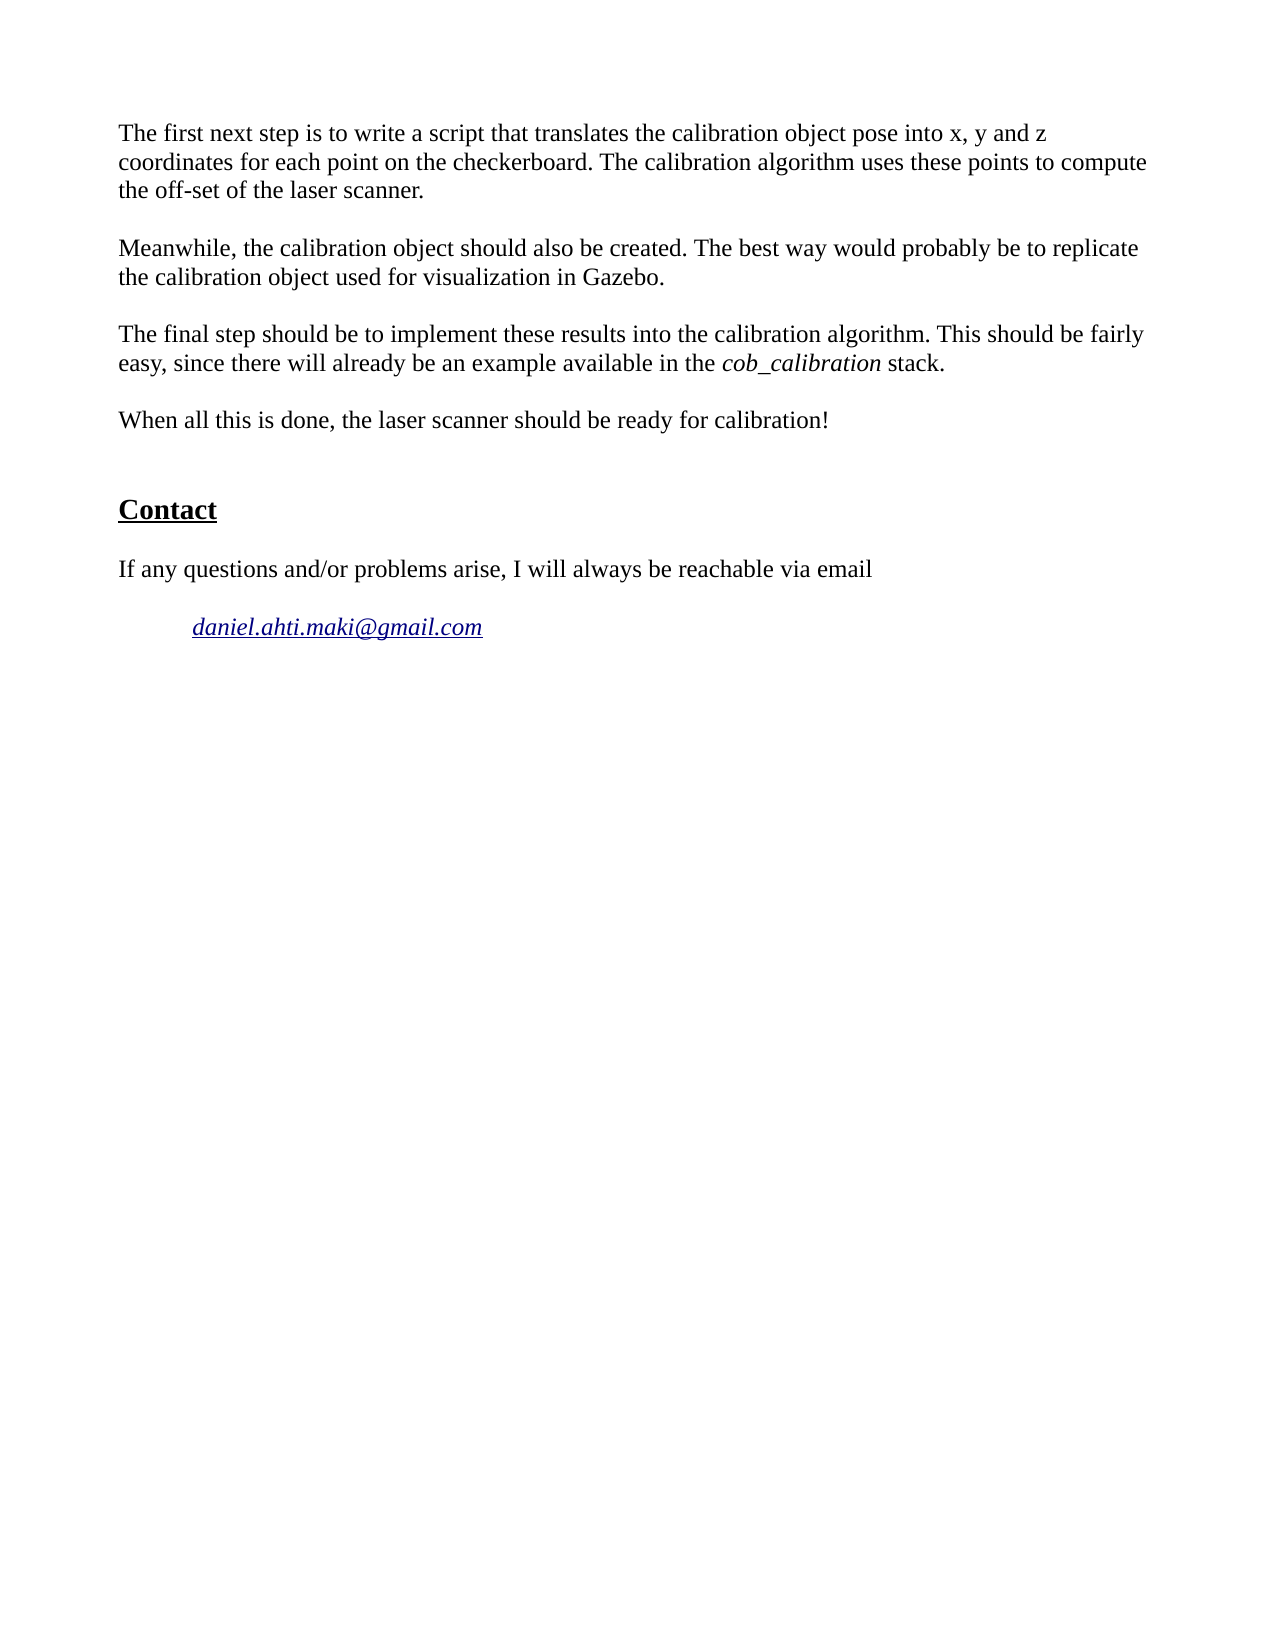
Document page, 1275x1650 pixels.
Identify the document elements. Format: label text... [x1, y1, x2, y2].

text daniel.ahti.maki@gmail.com [118, 612, 1157, 640]
text The final step should be to implement these results into the calibration algorithm. This should be fairly easy, since there will already be an example available in the cob_calibration stack. [118, 319, 1157, 377]
text If any questions and/or problems arise, I will always be reachable via email [118, 554, 1157, 583]
text When all this is done, the laser scanner should be ready for calibration! [118, 406, 1157, 434]
text The first next step is to write a script that translates the calibration object pose into x, y and z coordinates for each point on the checkerboard. The calibration algorithm uses these points to compute the off-set of the laser scanner. [118, 118, 1157, 204]
text Contact [118, 492, 1157, 525]
text Meanwhile, the calibration object should also be created. The best way would probably be to replicate the calibration object used for visualization in Gazebo. [118, 233, 1157, 291]
